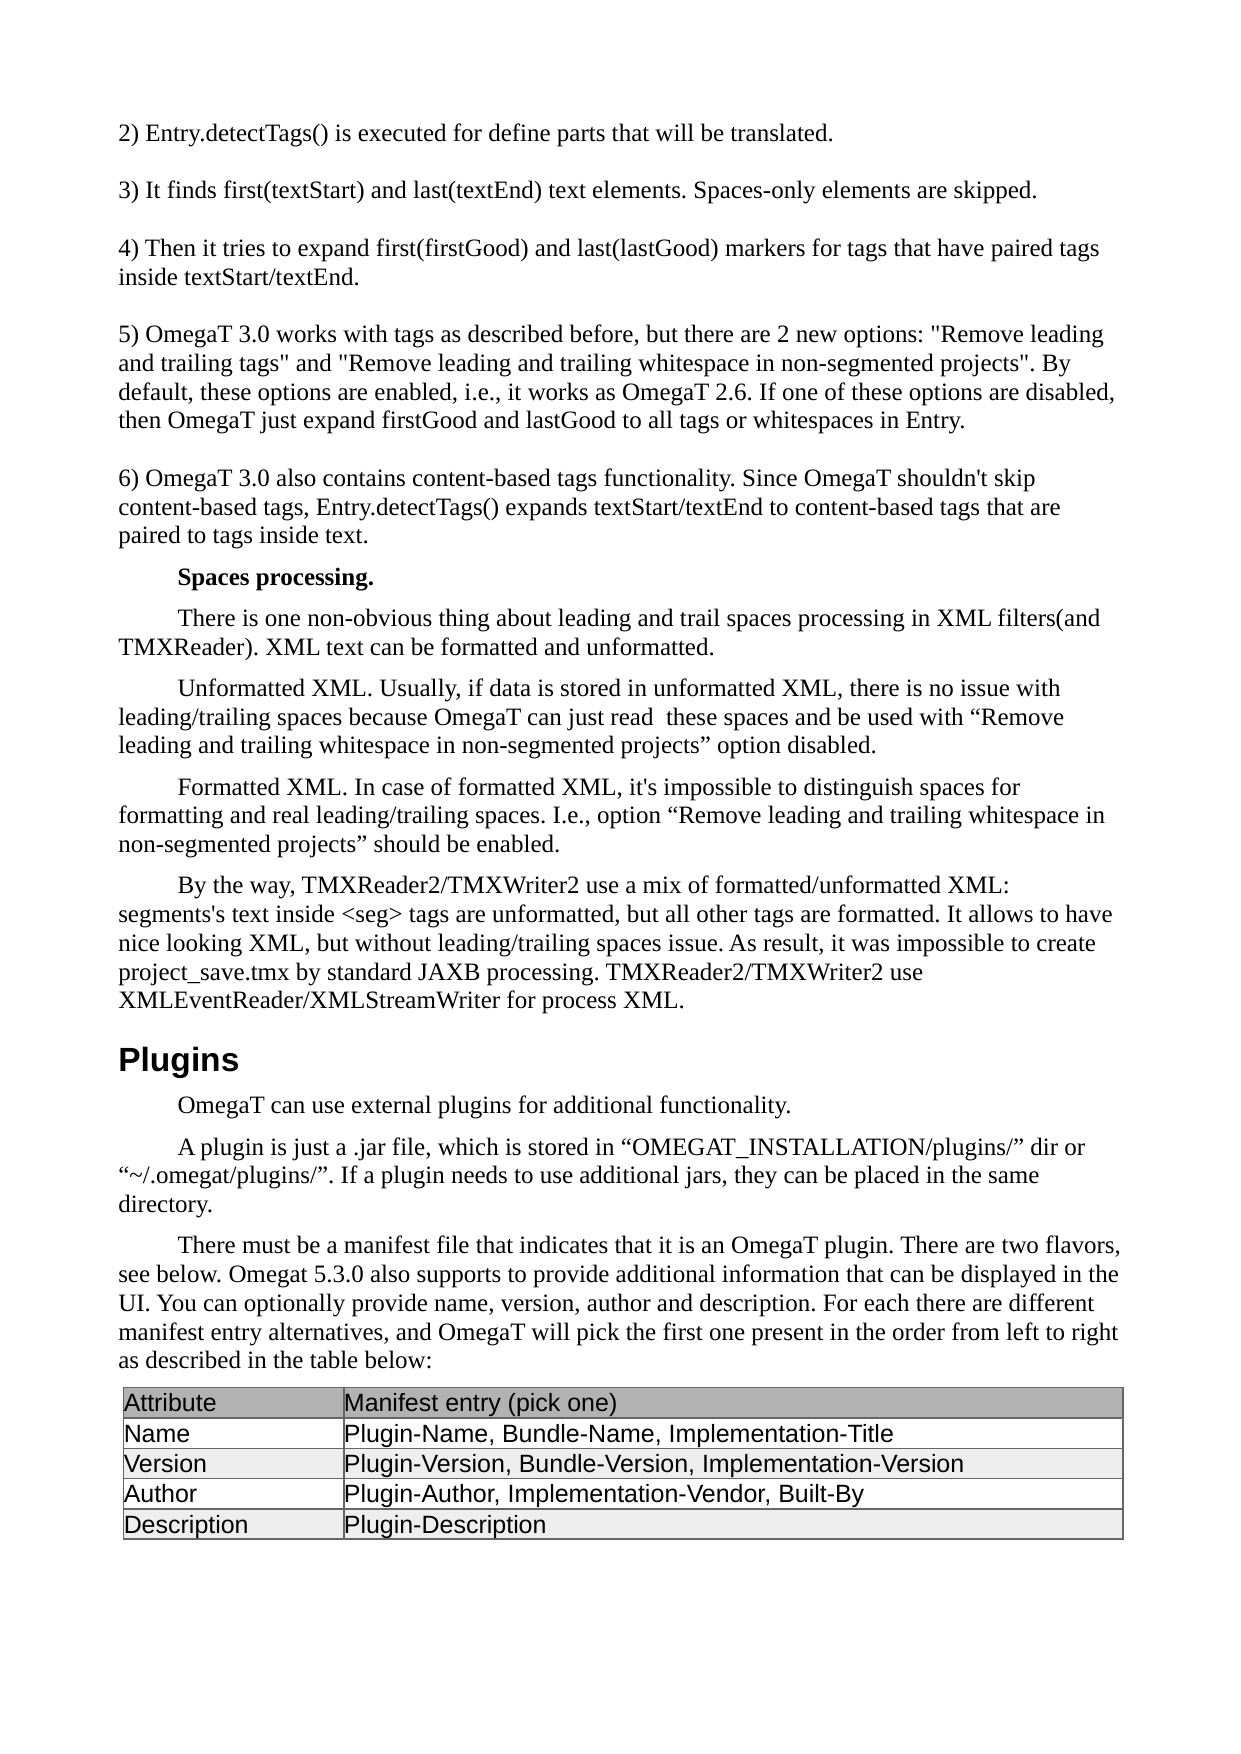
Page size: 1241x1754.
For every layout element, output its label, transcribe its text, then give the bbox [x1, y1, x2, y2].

table_cell Name [124, 1419, 343, 1447]
text Unformatted XML. Usually, if data is stored in unformatted XML, there is no issue with leading/trailing spaces because OmegaT can just read these spaces and be used with “Remove leading and trailing whitespace in non-segmented projects” option disabled. [118, 673, 1122, 759]
text Spaces processing. [118, 562, 1122, 591]
table_cell Description [124, 1510, 343, 1538]
text 2) Entry.detectTags() is executed for define parts that will be translated. 3) It finds first(textStart) and last(textEnd) text elements. Spaces-only elements are skipped. 4) Then it tries to expand first(firstGood) and last(lastGood) markers for tags that have paired tags inside textStart/textEnd. 5) OmegaT 3.0 works with tags as described before, but there are 2 new options: "Remove leading and trailing tags" and "Remove leading and trailing whitespace in non-segmented projects". By default, these options are enabled, i.e., it works as OmegaT 2.6. If one of these options are disabled, then OmegaT just expand firstGood and lastGood to all tags or whitespaces in Entry. 6) OmegaT 3.0 also contains content-based tags functionality. Since OmegaT shouldn't skip content-based tags, Entry.detectTags() expands textStart/textEnd to content-based tags that are paired to tags inside text. [118, 118, 1122, 549]
text OmegaT can use external plugins for additional functionality. [118, 1091, 1122, 1119]
table_cell Plugin-Version, Bundle-Version, Implementation-Version [345, 1449, 1122, 1478]
text By the way, TMXReader2/TMXWriter2 use a mix of formatted/unformatted XML: segments's text inside <seg> tags are unformatted, but all other tags are formatted. It allows to have nice looking XML, but without leading/trailing spaces issue. As result, it was impossible to create project_save.tmx by standard JAXB processing. TMXReader2/TMXWriter2 use XMLEventReader/XMLStreamWriter for process XML. [118, 871, 1122, 1014]
subtitle Plugins [118, 1039, 1122, 1078]
text There is one non-obvious thing about leading and trail spaces processing in XML filters(and TMXReader). XML text can be formatted and unformatted. [118, 603, 1122, 661]
text Formatted XML. In case of formatted XML, it's impossible to distinguish spaces for formatting and real leading/trailing spaces. I.e., option “Remove leading and trailing whitespace in non-segmented projects” should be enabled. [118, 772, 1122, 858]
text A plugin is just a .jar file, which is stored in “OMEGAT_INSTALLATION/plugins/” dir or “~/.omegat/plugins/”. If a plugin needs to use additional jars, they can be placed in the same directory. [118, 1132, 1122, 1218]
table_cell Plugin-Name, Bundle-Name, Implementation-Title [345, 1419, 1122, 1447]
table_cell Version [124, 1449, 343, 1478]
table_cell Plugin-Author, Implementation-Vendor, Built-By [345, 1479, 1122, 1508]
table_cell Plugin-Description [345, 1510, 1122, 1538]
table_header Attribute [124, 1388, 343, 1417]
table_cell Author [124, 1479, 343, 1508]
table_header Manifest entry (pick one) [345, 1388, 1122, 1417]
text There must be a manifest file that indicates that it is an OmegaT plugin. There are two flavors, see below. Omegat 5.3.0 also supports to provide additional information that can be displayed in the UI. You can optionally provide name, version, author and description. For each there are different manifest entry alternatives, and OmegaT will pick the first one present in the order from left to right as described in the table below: [118, 1231, 1122, 1374]
